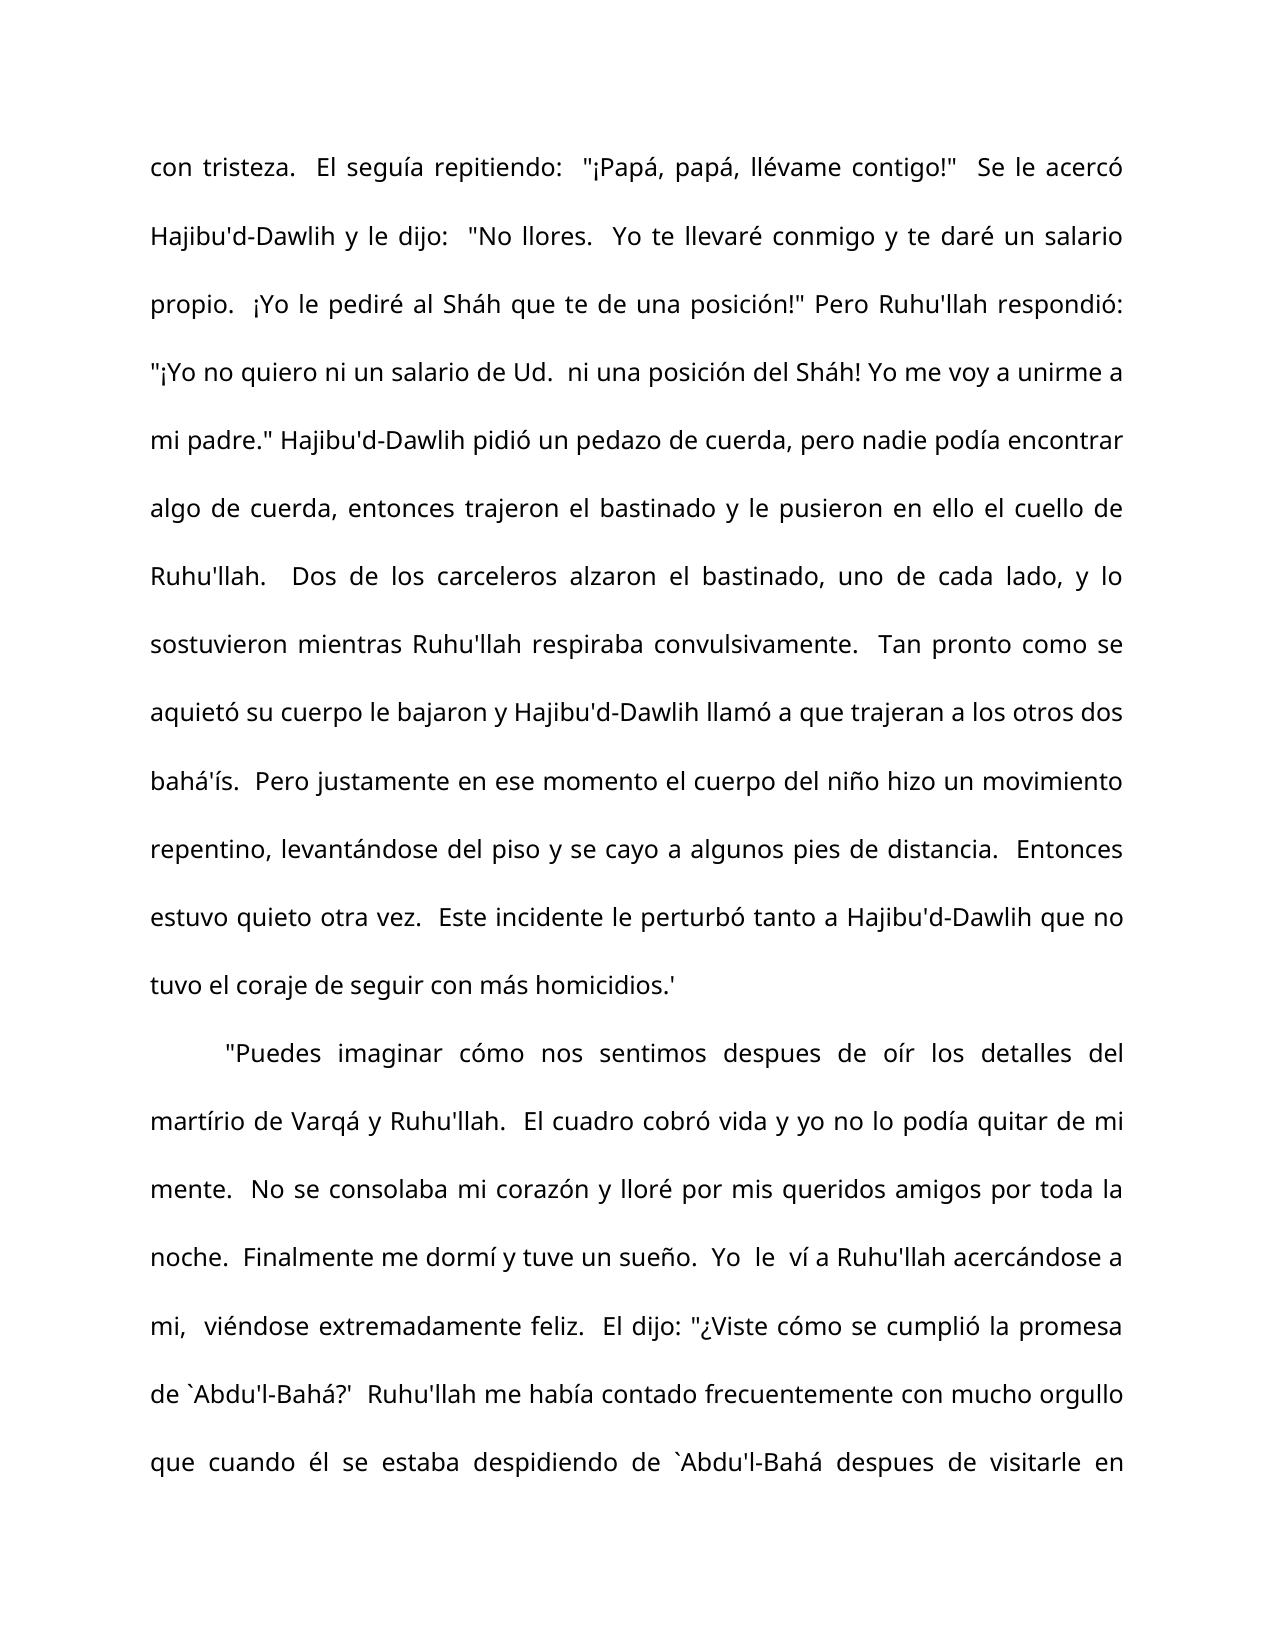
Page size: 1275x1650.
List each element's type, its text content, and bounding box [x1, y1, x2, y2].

text con tristeza. El seguía repitiendo: "¡Papá, papá, llévame contigo!" Se le acercó Hajibu'd-Dawlih y le dijo: "No llores. Yo te llevaré conmigo y te daré un salario propio. ¡Yo le pediré al Sháh que te de una posición!" Pero Ruhu'llah respondió: "¡Yo no quiero ni un salario de Ud. ni una posición del Sháh! Yo me voy a unirme a mi padre." Hajibu'd-Dawlih pidió un pedazo de cuerda, pero nadie podía encontrar algo de cuerda, entonces trajeron el bastinado y le pusieron en ello el cuello de Ruhu'llah. Dos de los carceleros alzaron el bastinado, uno de cada lado, y lo sostuvieron mientras Ruhu'llah respiraba convulsivamente. Tan pronto como se aquietó su cuerpo le bajaron y Hajibu'd-Dawlih llamó a que trajeran a los otros dos bahá'ís. Pero justamente en ese momento el cuerpo del niño hizo un movimiento repentino, levantándose del piso y se cayo a algunos pies de distancia. Entonces estuvo quieto otra vez. Este incidente le perturbó tanto a Hajibu'd-Dawlih que no tuvo el coraje de seguir con más homicidios.' [150, 150, 1125, 1002]
text "Puedes imaginar cómo nos sentimos despues de oír los detalles del martírio de Varqá y Ruhu'llah. El cuadro cobró vida y yo no lo podía quitar de mi mente. No se consolaba mi corazón y lloré por mis queridos amigos por toda la noche. Finalmente me dormí y tuve un sueño. Yo le ví a Ruhu'llah acercándose a mi, viéndose extremadamente feliz. El dijo: "¿Viste cómo se cumplió la promesa de `Abdu'l-Bahá?' Ruhu'llah me había contado frecuentemente con mucho orgullo que cuando él se estaba despidiendo de `Abdu'l-Bahá despues de visitarle en [150, 1036, 1125, 1478]
